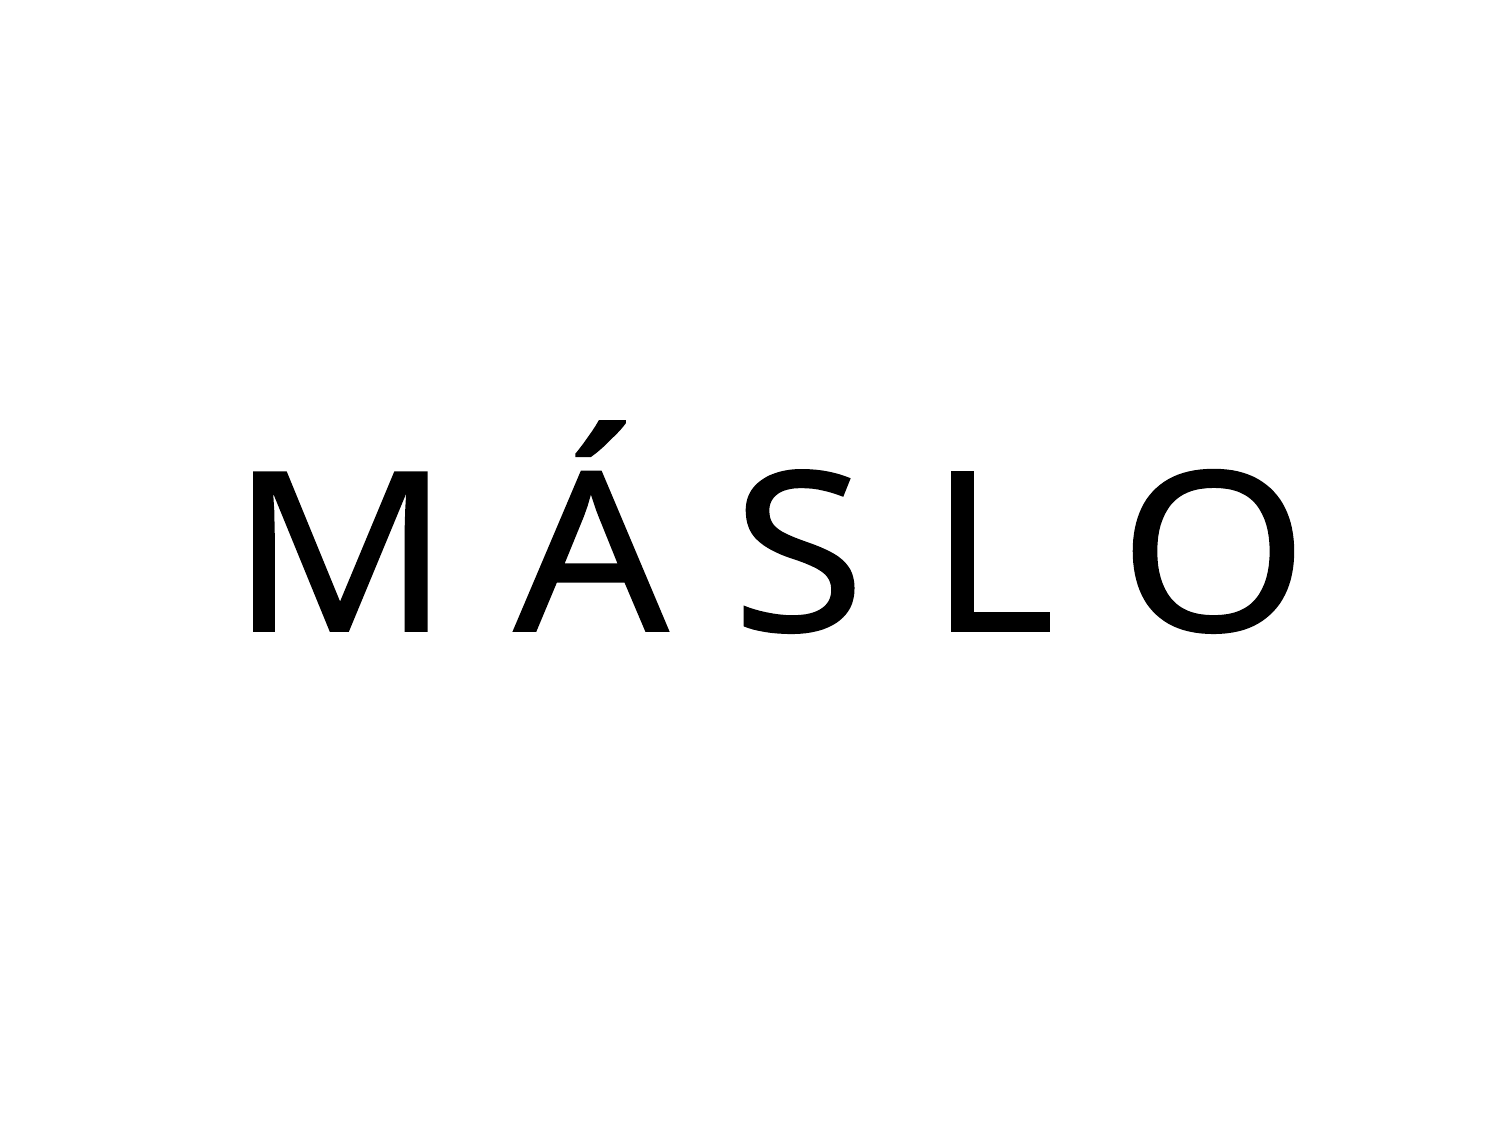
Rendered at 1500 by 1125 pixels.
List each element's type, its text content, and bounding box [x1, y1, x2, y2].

text_box M Á S L O [744, 469, 854, 634]
text_box M Á S L O [253, 472, 427, 632]
text_box M Á S L O [576, 420, 626, 457]
text_box M Á S L O [1133, 469, 1294, 634]
text_box M Á S L O [513, 471, 669, 632]
text_box M Á S L O [951, 472, 1050, 632]
